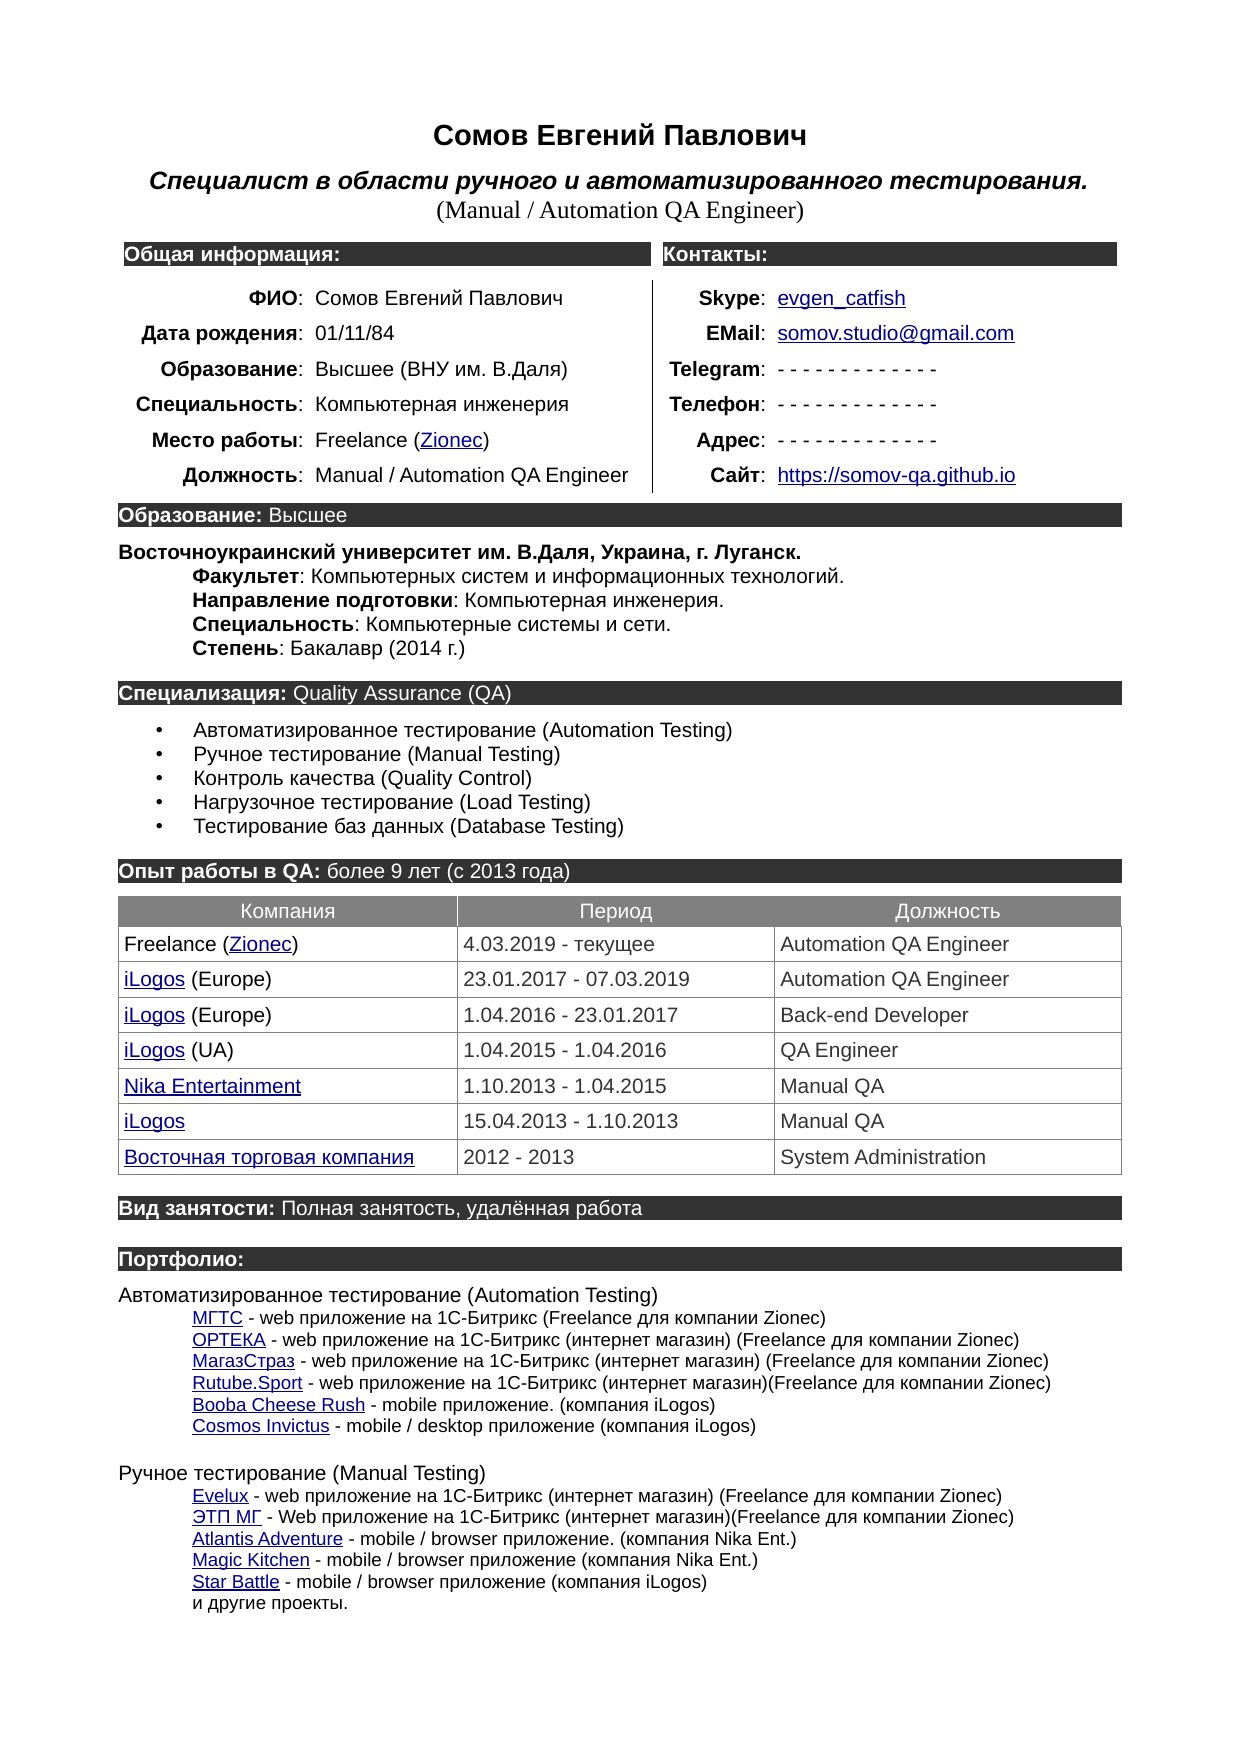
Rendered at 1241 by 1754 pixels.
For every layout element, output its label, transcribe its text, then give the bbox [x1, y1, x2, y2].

table_cell https://somov-qa.github.io [772, 457, 1117, 493]
table_cell Telegram: [663, 351, 772, 386]
list Ручное тестирование (Manual Testing) [156, 741, 1122, 766]
table_cell 11.01.84 [309, 316, 652, 351]
text Портфолио: [118, 1247, 1122, 1271]
text Специализация: Quality Assurance (QA) [118, 681, 1122, 705]
list Автоматизированное тестирование (Automation Testing) [156, 717, 1122, 741]
table_cell Manual QA [775, 1069, 1121, 1103]
table_cell Automation QA Engineer [775, 927, 1121, 961]
table_cell Восточная торговая компания [119, 1140, 457, 1174]
text Образование: Высшее [118, 503, 1122, 527]
table_header Период [458, 896, 774, 926]
text и другие проекты. [192, 1592, 1122, 1614]
text Специальность: Компьютерные системы и сети. [192, 611, 1122, 635]
table_cell Телефон: [663, 386, 772, 422]
text Booba Cheese Rush - mobile приложение. (компания iLogos) [192, 1393, 1122, 1415]
table_cell 2012 - 2013 [458, 1140, 774, 1174]
table_cell Должность: [124, 457, 309, 493]
table_cell Место работы: [124, 422, 309, 457]
table_cell System Administration [775, 1140, 1121, 1174]
table_cell - - - - - - - - - - - - - [772, 351, 1117, 386]
table_cell Manual QA [775, 1104, 1121, 1139]
text Степень: Бакалавр (2014 г.) [192, 635, 1122, 659]
table_cell EMail: [663, 316, 772, 351]
text Вид занятости: Полная занятость, удалённая работа [118, 1196, 1122, 1220]
text МГТС - web приложение на 1С-Битрикс (Freelance для компании Zionec) [192, 1307, 1122, 1329]
table_cell Адрес: [663, 422, 772, 457]
table_cell Manual / Automation QA Engineer [309, 457, 652, 493]
table_cell 1.04.2016 - 23.01.2017 [458, 998, 774, 1032]
text Rutube.Sport - web приложение на 1С-Битрикс (интернет магазин)(Freelance для компании Zionec) [192, 1372, 1122, 1393]
text Автоматизированное тестирование (Automation Testing) [118, 1283, 1122, 1307]
table_header Общая информация: [118, 236, 657, 503]
table_header evgen_catfish [772, 280, 1117, 316]
text Опыт работы в QA: более 9 лет (c 2013 года) [118, 859, 1122, 883]
text Cosmos Invictus - mobile / desktop приложение (компания iLogos) [192, 1415, 1122, 1436]
text (Manual / Automation QA Engineer) [118, 195, 1122, 223]
table_cell 1.10.2013 - 1.04.2015 [458, 1069, 774, 1103]
text Специалист в области ручного и автоматизированного тестирования. [118, 166, 1122, 195]
table_header Контакты: [657, 236, 1123, 503]
list Нагрузочное тестирование (Load Testing) [156, 789, 1122, 814]
text Направление подготовки: Компьютерная инженерия. [192, 587, 1122, 611]
text МагазСтраз - web приложение на 1С-Битрикс (интернет магазин) (Freelance для компании Zionec) [192, 1350, 1122, 1372]
text Сомов Евгений Павлович [118, 118, 1122, 152]
table_cell Компьютерная инженерия [309, 386, 652, 422]
table_cell Back-end Developer [775, 998, 1121, 1032]
table_cell iLogos (Europe) [119, 962, 457, 997]
list Тестирование баз данных (Database Testing) [156, 814, 1122, 838]
table_cell Automation QA Engineer [775, 962, 1121, 997]
table_header Skype: [663, 280, 772, 316]
table_header ФИО: [124, 280, 309, 316]
text Восточноукраинский университет им. В.Даля, Украина, г. Луганск. [118, 539, 1122, 563]
text ОРТЕКА - web приложение на 1С-Битрикс (интернет магазин) (Freelance для компании Zionec) [192, 1329, 1122, 1350]
table_cell Дата рождения: [124, 316, 309, 351]
table_cell Freelance (Zionec) [119, 927, 457, 961]
table_cell iLogos [119, 1104, 457, 1139]
text Ручное тестирование (Manual Testing) [118, 1460, 1122, 1484]
text Evelux - web приложение на 1С-Битрикс (интернет магазин) (Freelance для компании Zionec) [192, 1484, 1122, 1506]
table_cell Образование: [124, 351, 309, 386]
table_cell Высшее (ВНУ им. В.Даля) [309, 351, 652, 386]
table_cell QA Engineer [775, 1033, 1121, 1068]
table_cell Специальность: [124, 386, 309, 422]
text Star Battle - mobile / browser приложение (компания iLogos) [192, 1571, 1122, 1592]
table_cell Freelance (Zionec) [309, 422, 652, 457]
table_header Сомов Евгений Павлович [309, 280, 652, 316]
table_cell iLogos (UA) [119, 1033, 457, 1068]
table_cell 15.04.2013 - 1.10.2013 [458, 1104, 774, 1139]
table_cell Сайт: [663, 457, 772, 493]
table_cell somov.studio@gmail.com [772, 316, 1117, 351]
table_header Компания [118, 896, 457, 926]
table_cell iLogos (Europe) [119, 998, 457, 1032]
table_cell - - - - - - - - - - - - - [772, 422, 1117, 457]
table_cell Nika Entertainment [119, 1069, 457, 1103]
table_cell 4.03.2019 - текущее [458, 927, 774, 961]
table_cell 23.01.2017 - 07.03.2019 [458, 962, 774, 997]
table_cell - - - - - - - - - - - - - [772, 386, 1117, 422]
text Atlantis Adventure - mobile / browser приложение. (компания Nika Ent.) [192, 1527, 1122, 1549]
list Контроль качества (Quality Control) [156, 766, 1122, 789]
text Факультет: Компьютерных систем и информационных технологий. [192, 563, 1122, 587]
table_header Должность [774, 896, 1121, 926]
text Magic Kitchen - mobile / browser приложение (компания Nika Ent.) [192, 1549, 1122, 1571]
text ЭТП МГ - Web приложение на 1С-Битрикс (интернет магазин)(Freelance для компании Zionec) [192, 1506, 1122, 1527]
table_cell 1.04.2015 - 1.04.2016 [458, 1033, 774, 1068]
